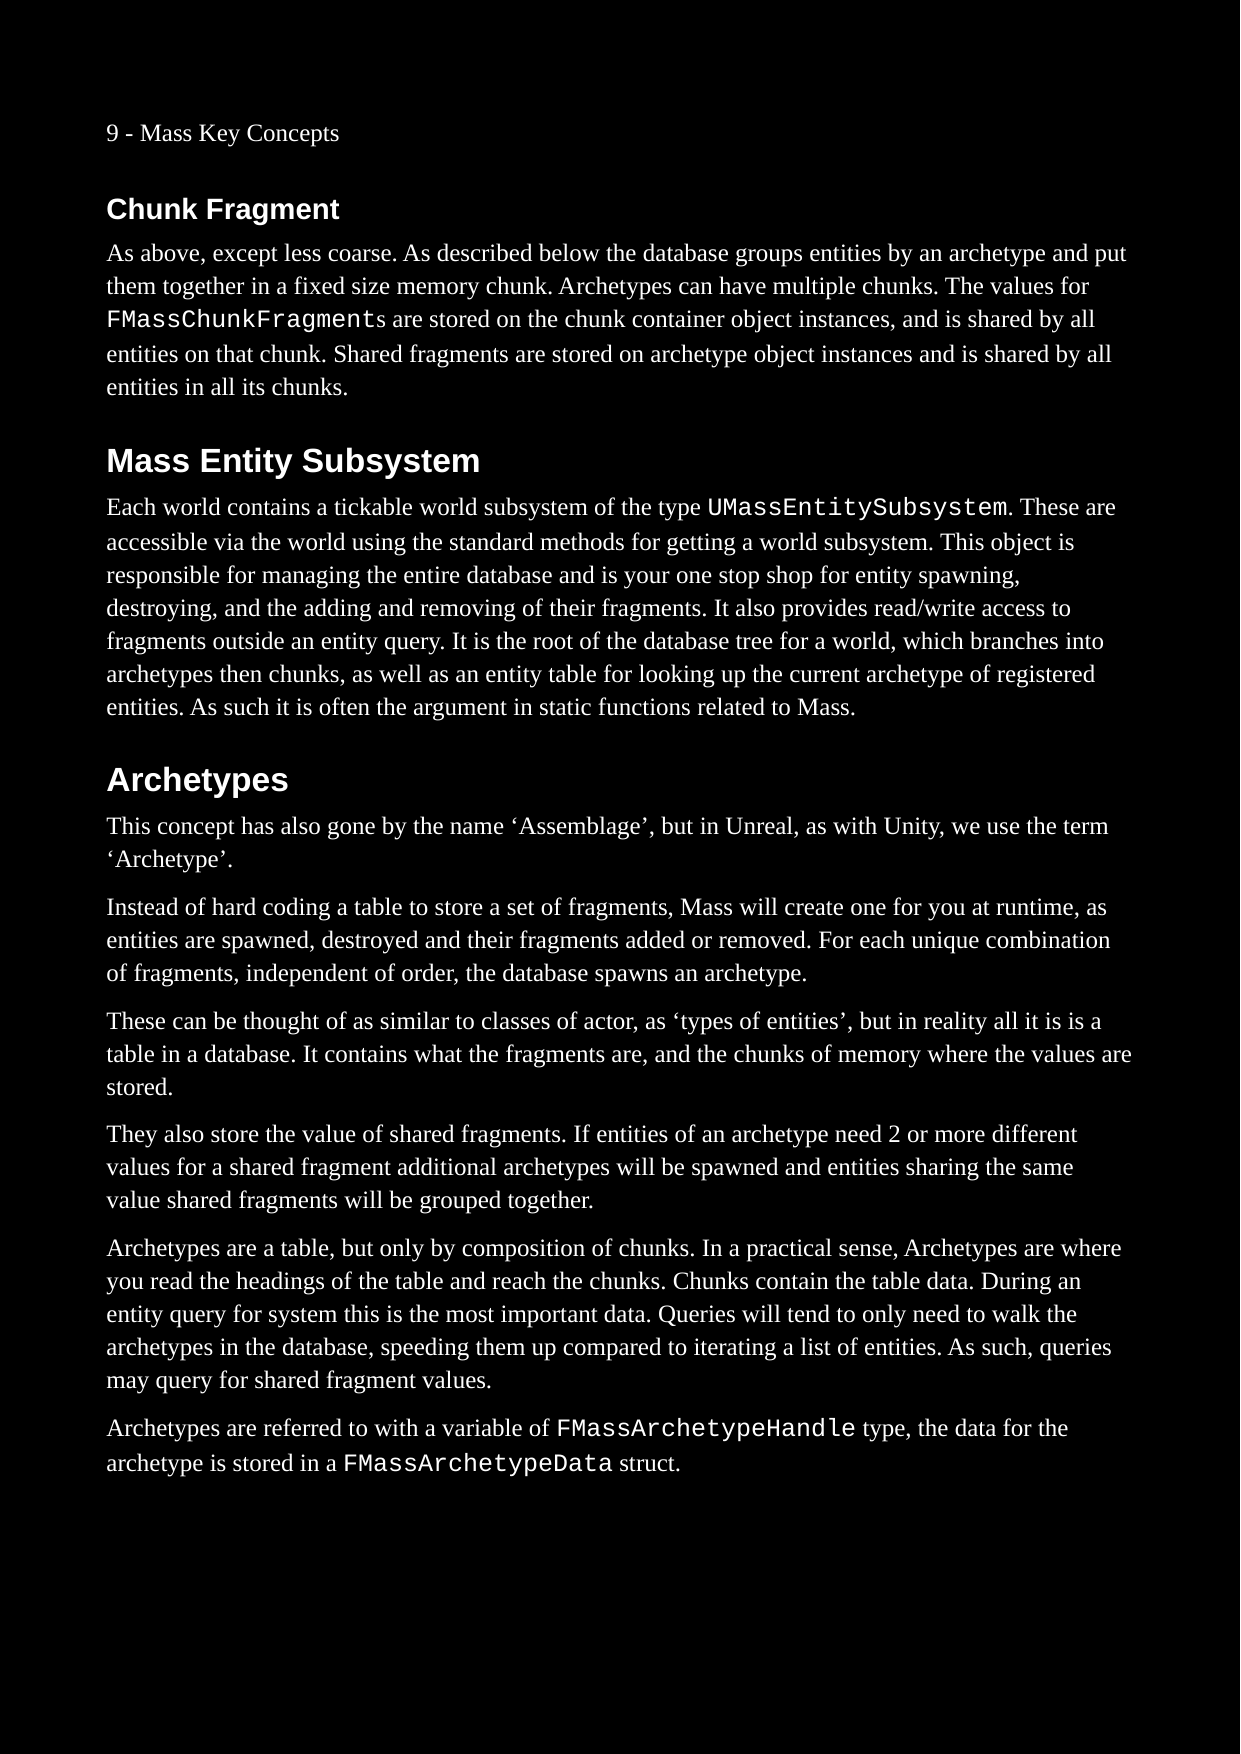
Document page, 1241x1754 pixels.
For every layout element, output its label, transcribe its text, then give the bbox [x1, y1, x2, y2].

subtitle Mass Entity Subsystem [106, 441, 1134, 479]
text These can be thought of as similar to classes of actor, as ‘types of entities’, but in reality all it is is a table in a database. It contains what the fragments are, and the chunks of memory where the values are stored. [106, 1006, 1134, 1101]
text As above, except less coarse. As described below the database groups entities by an archetype and put them together in a fixed size memory chunk. Archetypes can have multiple chunks. The values for FMassChunkFragments are stored on the chunk container object instances, and is shared by all entities on that chunk. Shared fragments are stored on archetype object instances and is shared by all entities in all its chunks. [106, 238, 1134, 401]
subtitle Archetypes [106, 760, 1134, 799]
text This concept has also gone by the name ‘Assemblage’, but in Unreal, as with Unity, we use the term ‘Archetype’. [106, 811, 1134, 873]
text Archetypes are a table, but only by composition of chunks. In a practical sense, Archetypes are where you read the headings of the table and reach the chunks. Chunks contain the table data. During an entity query for system this is the most important data. Queries will tend to only need to walk the archetypes in the database, speeding them up compared to iterating a list of entities. As such, queries may query for shared fragment values. [106, 1233, 1134, 1394]
text Each world contains a tickable world subsystem of the type UMassEntitySubsystem. These are accessible via the world using the standard methods for getting a world subsystem. This object is responsible for managing the entire database and is your one stop shop for entity spawning, destroying, and the adding and removing of their fragments. It also provides read/write access to fragments outside an entity query. It is the root of the database tree for a world, which branches into archetypes then chunks, as well as an entity table for looking up the current archetype of registered entities. As such it is often the argument in static functions related to Mass. [106, 492, 1134, 721]
text Archetypes are referred to with a variable of FMassArchetypeHandle type, the data for the archetype is stored in a FMassArchetypeData struct. [106, 1413, 1134, 1479]
subtitle Chunk Fragment [106, 192, 1134, 225]
text They also store the value of shared fragments. If entities of an archetype need 2 or more different values for a shared fragment additional archetypes will be spawned and entities sharing the same value shared fragments will be grouped together. [106, 1119, 1134, 1214]
text Instead of hard coding a table to store a set of fragments, Mass will create one for you at runtime, as entities are spawned, destroyed and their fragments added or removed. For each unique combination of fragments, independent of order, the database spawns an archetype. [106, 892, 1134, 987]
